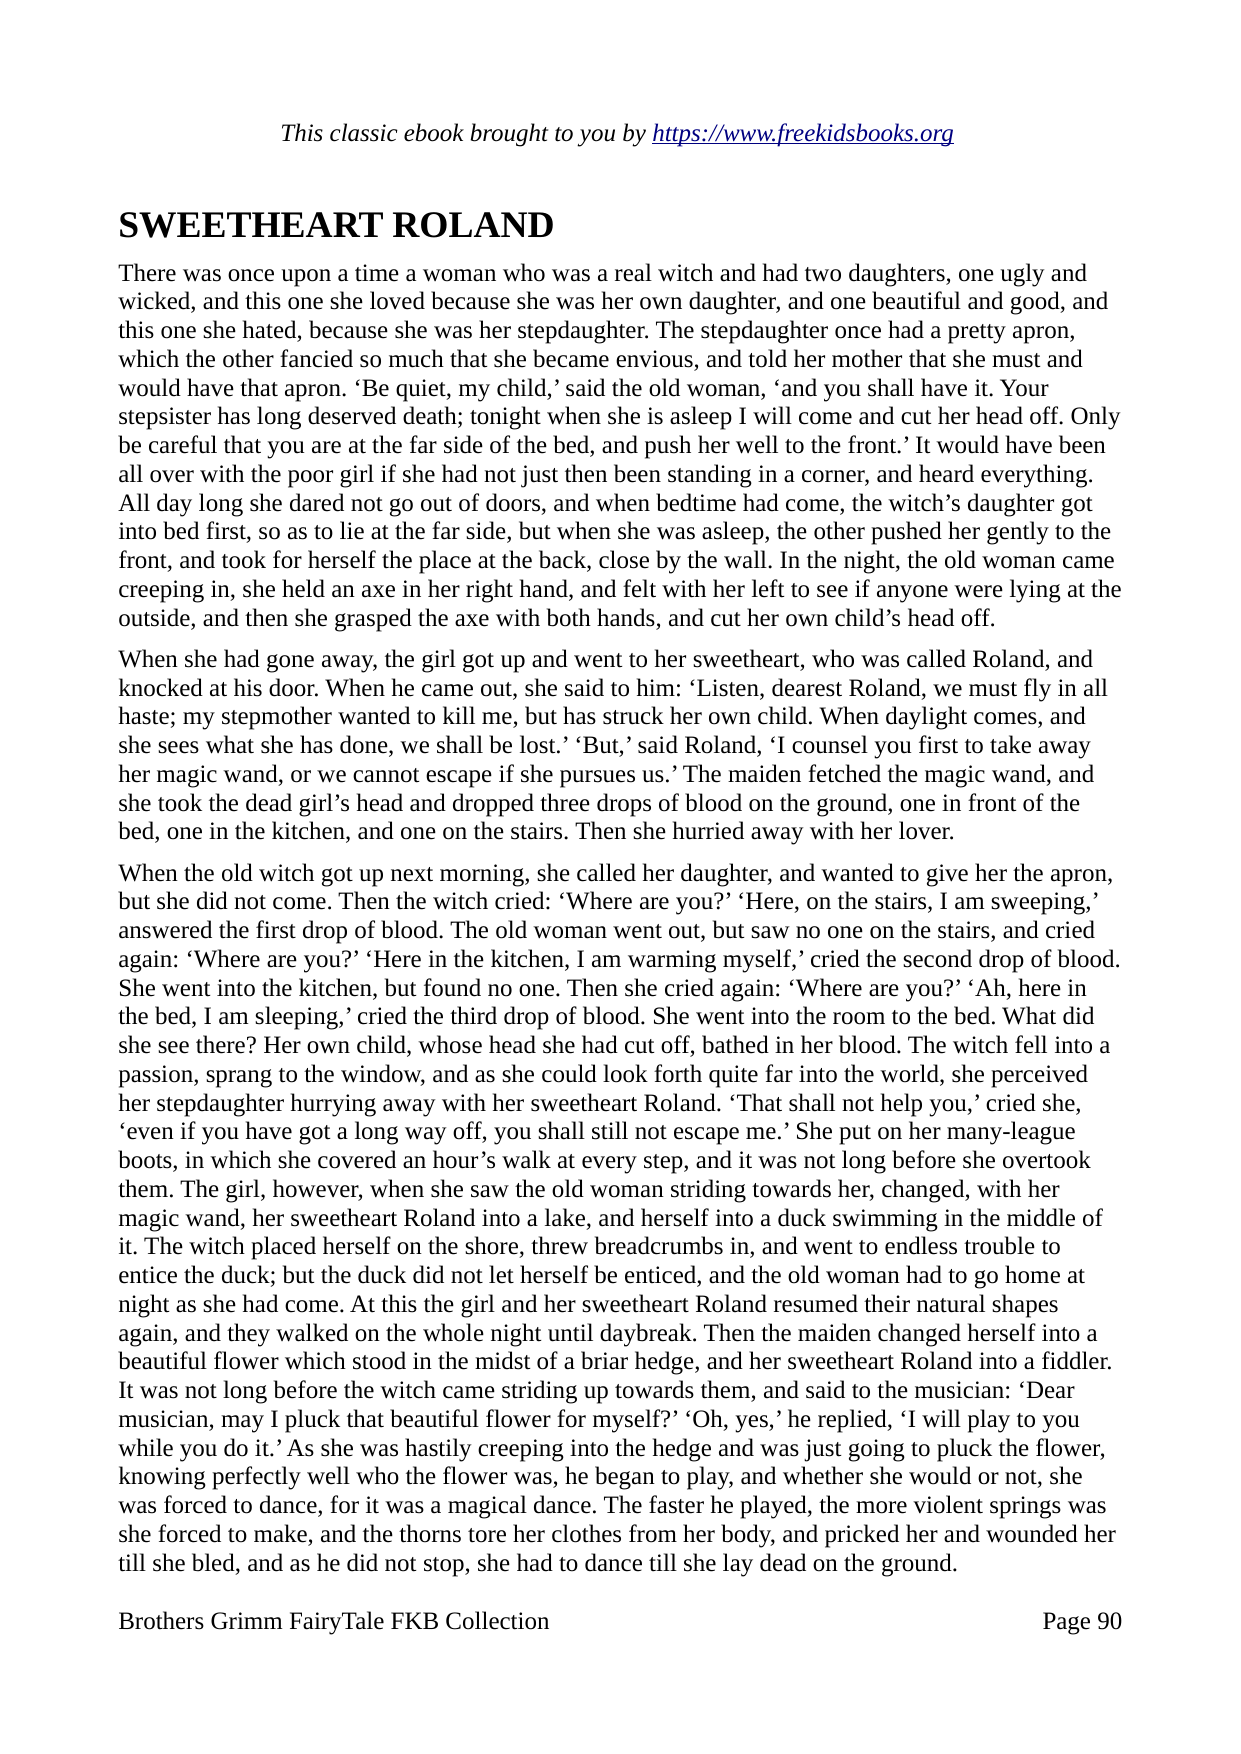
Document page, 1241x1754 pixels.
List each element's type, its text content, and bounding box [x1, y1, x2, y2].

text When she had gone away, the girl got up and went to her sweetheart, who was called Roland, and knocked at his door. When he came out, she said to him: ‘Listen, dearest Roland, we must fly in all haste; my stepmother wanted to kill me, but has struck her own child. When daylight comes, and she sees what she has done, we shall be lost.’ ‘But,’ said Roland, ‘I counsel you first to take away her magic wand, or we cannot escape if she pursues us.’ The maiden fetched the magic wand, and she took the dead girl’s head and dropped three drops of blood on the ground, one in front of the bed, one in the kitchen, and one on the stairs. Then she hurried away with her lover. [118, 644, 1122, 845]
subtitle SWEETHEART ROLAND [118, 202, 1122, 245]
text There was once upon a time a woman who was a real witch and had two daughters, one ugly and wicked, and this one she loved because she was her own daughter, and one beautiful and good, and this one she hated, because she was her stepdaughter. The stepdaughter once had a pretty apron, which the other fancied so much that she became envious, and told her mother that she must and would have that apron. ‘Be quiet, my child,’ said the old woman, ‘and you shall have it. Your stepsister has long deserved death; tonight when she is asleep I will come and cut her head off. Only be careful that you are at the far side of the bed, and push her well to the front.’ It would have been all over with the poor girl if she had not just then been standing in a corner, and heard everything. All day long she dared not go out of doors, and when bedtime had come, the witch’s daughter got into bed first, so as to lie at the far side, but when she was asleep, the other pushed her gently to the front, and took for herself the place at the back, close by the wall. In the night, the old woman came creeping in, she held an axe in her right hand, and felt with her left to see if anyone were lying at the outside, and then she grasped the axe with both hands, and cut her own child’s head off. [118, 258, 1122, 631]
text When the old witch got up next morning, she called her daughter, and wanted to give her the apron, but she did not come. Then the witch cried: ‘Where are you?’ ‘Here, on the stairs, I am sweeping,’ answered the first drop of blood. The old woman went out, but saw no one on the stairs, and cried again: ‘Where are you?’ ‘Here in the kitchen, I am warming myself,’ cried the second drop of blood. She went into the kitchen, but found no one. Then she cried again: ‘Where are you?’ ‘Ah, here in the bed, I am sleeping,’ cried the third drop of blood. She went into the room to the bed. What did she see there? Her own child, whose head she had cut off, bathed in her blood. The witch fell into a passion, sprang to the window, and as she could look forth quite far into the world, she perceived her stepdaughter hurrying away with her sweetheart Roland. ‘That shall not help you,’ cried she, ‘even if you have got a long way off, you shall still not escape me.’ She put on her many-league boots, in which she covered an hour’s walk at every step, and it was not long before she overtook them. The girl, however, when she saw the old woman striding towards her, changed, with her magic wand, her sweetheart Roland into a lake, and herself into a duck swimming in the middle of it. The witch placed herself on the shore, threw breadcrumbs in, and went to endless trouble to entice the duck; but the duck did not let herself be enticed, and the old woman had to go home at night as she had come. At this the girl and her sweetheart Roland resumed their natural shapes again, and they walked on the whole night until daybreak. Then the maiden changed herself into a beautiful flower which stood in the midst of a briar hedge, and her sweetheart Roland into a fiddler. It was not long before the witch came striding up towards them, and said to the musician: ‘Dear musician, may I pluck that beautiful flower for myself?’ ‘Oh, yes,’ he replied, ‘I will play to you while you do it.’ As she was hastily creeping into the hedge and was just going to pluck the flower, knowing perfectly well who the flower was, he began to play, and whether she would or not, she was forced to dance, for it was a magical dance. The faster he played, the more violent springs was she forced to make, and the thorns tore her clothes from her body, and pricked her and wounded her till she bled, and as he did not stop, she had to dance till she lay dead on the ground. [118, 858, 1122, 1576]
